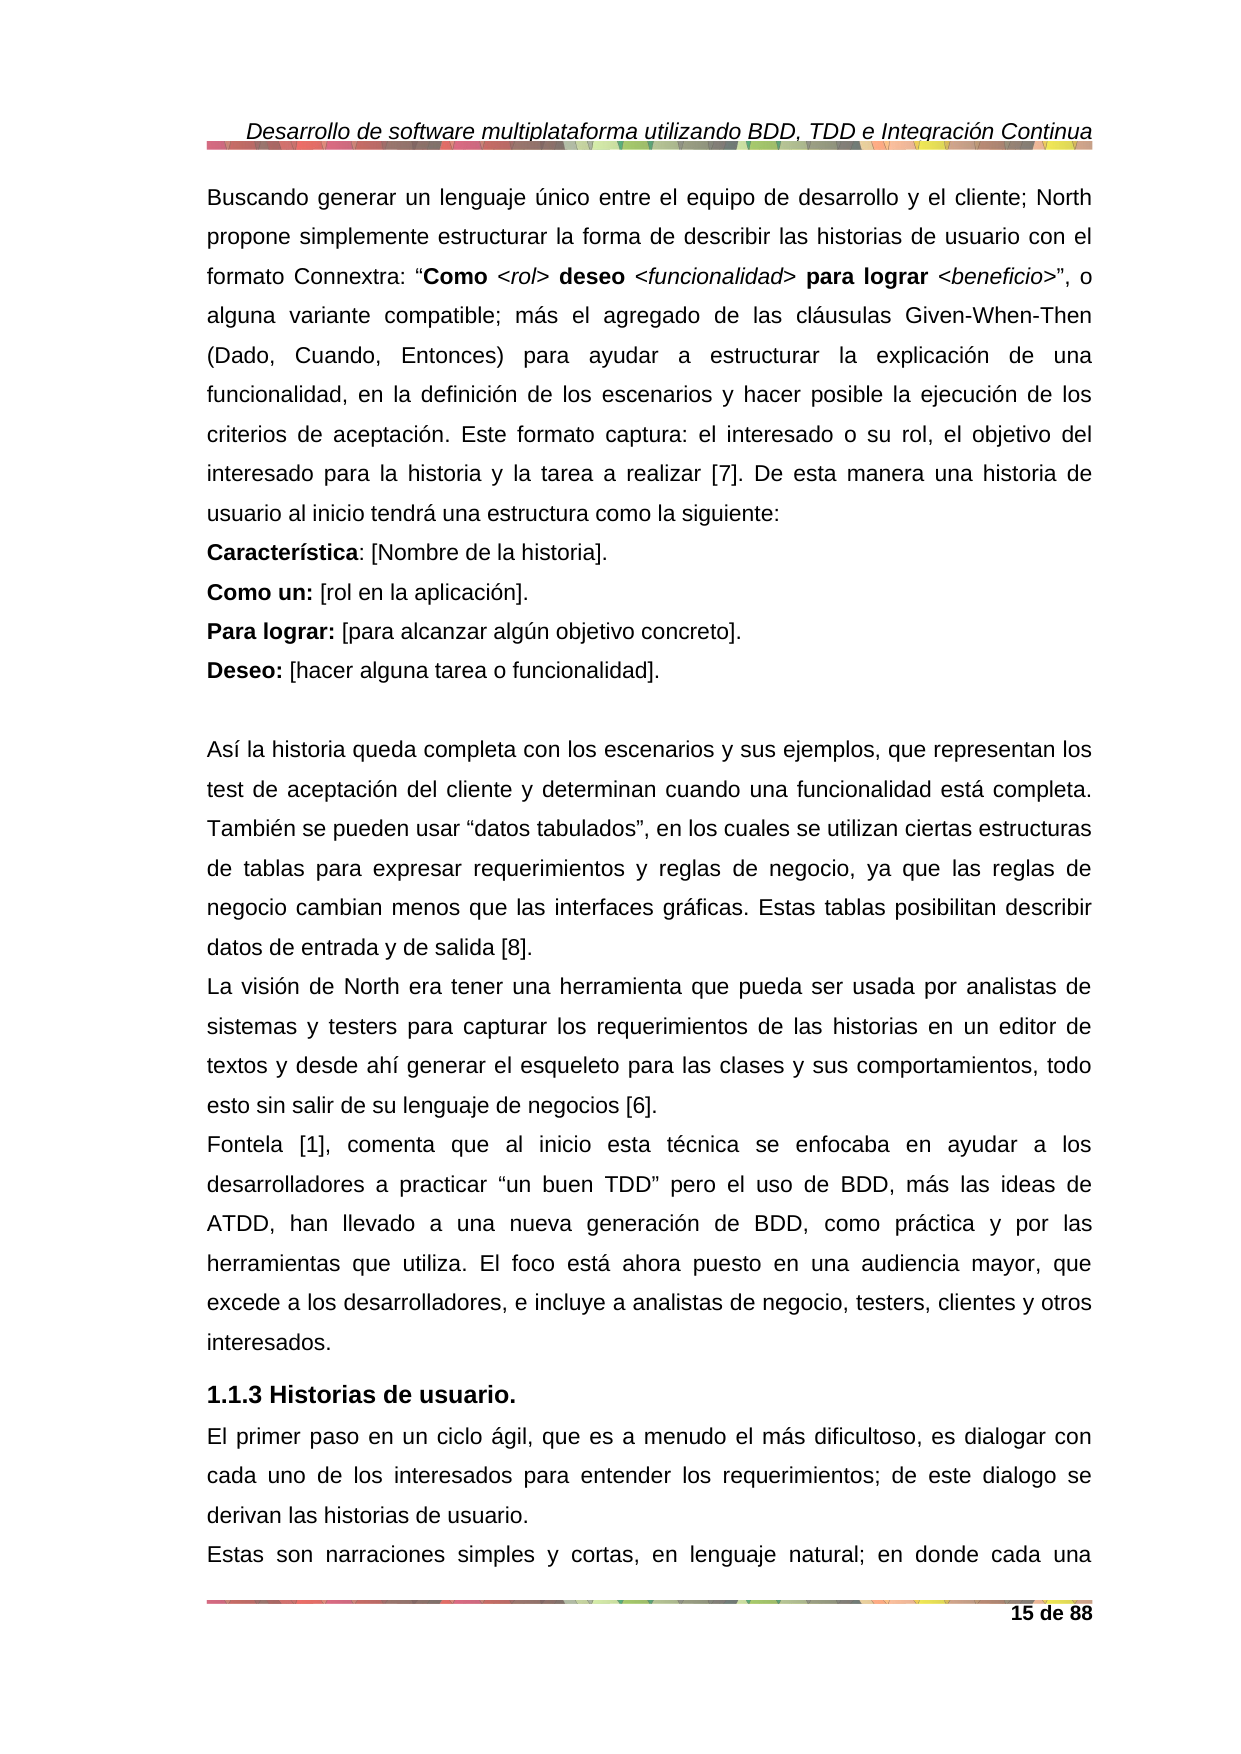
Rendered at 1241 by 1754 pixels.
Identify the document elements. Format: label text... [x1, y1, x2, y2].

text Buscando generar un lenguaje único entre el equipo de desarrollo y el cliente; North propone simplemente estructurar la forma de describir las historias de usuario con el formato Connextra: “Como <rol> deseo <funcionalidad> para lograr <beneficio>”, o alguna variante compatible; más el agregado de las cláusulas Given-When-Then (Dado, Cuando, Entonces) para ayudar a estructurar la explicación de una funcionalidad, en la definición de los escenarios y hacer posible la ejecución de los criterios de aceptación. Este formato captura: el interesado o su rol, el objetivo del interesado para la historia y la tarea a realizar [7]. De esta manera una historia de usuario al inicio tendrá una estructura como la siguiente: [207, 184, 1093, 526]
text Deseo: [hacer alguna tarea o funcionalidad]. [207, 657, 1093, 684]
text Estas son narraciones simples y cortas, en lenguaje natural; en donde cada una [207, 1541, 1093, 1568]
list El primer paso en un ciclo ágil, que es a menudo el más dificultoso, es dialogar con cada uno de los interesados para entender los requerimientos; de este dialogo se derivan las historias de usuario. [207, 1423, 1093, 1528]
text Como un: [rol en la aplicación]. [207, 578, 1093, 605]
text Para lograr: [para alcanzar algún objetivo concreto]. [207, 618, 1093, 644]
text La visión de North era tener una herramienta que pueda ser usada por analistas de sistemas y testers para capturar los requerimientos de las historias en un editor de textos y desde ahí generar el esqueleto para las clases y sus comportamientos, todo esto sin salir de su lenguaje de negocios [6]. [207, 973, 1093, 1118]
list 1.1.3 Historias de usuario. [207, 1380, 1093, 1408]
text Así la historia queda completa con los escenarios y sus ejemplos, que representan los test de aceptación del cliente y determinan cuando una funcionalidad está completa. También se pueden usar “datos tabulados”, en los cuales se utilizan ciertas estructuras de tablas para expresar requerimientos y reglas de negocio, ya que las reglas de negocio cambian menos que las interfaces gráficas. Estas tablas posibilitan describir datos de entrada y de salida [8]. [207, 736, 1093, 960]
text Característica: [Nombre de la historia]. [207, 539, 1093, 565]
text Fontela [1], comenta que al inicio esta técnica se enfocaba en ayudar a los desarrolladores a practicar “un buen TDD” pero el uso de BDD, más las ideas de ATDD, han llevado a una nueva generación de BDD, como práctica y por las herramientas que utiliza. El foco está ahora puesto en una audiencia mayor, que excede a los desarrolladores, e incluye a analistas de negocio, testers, clientes y otros interesados. [207, 1131, 1093, 1355]
